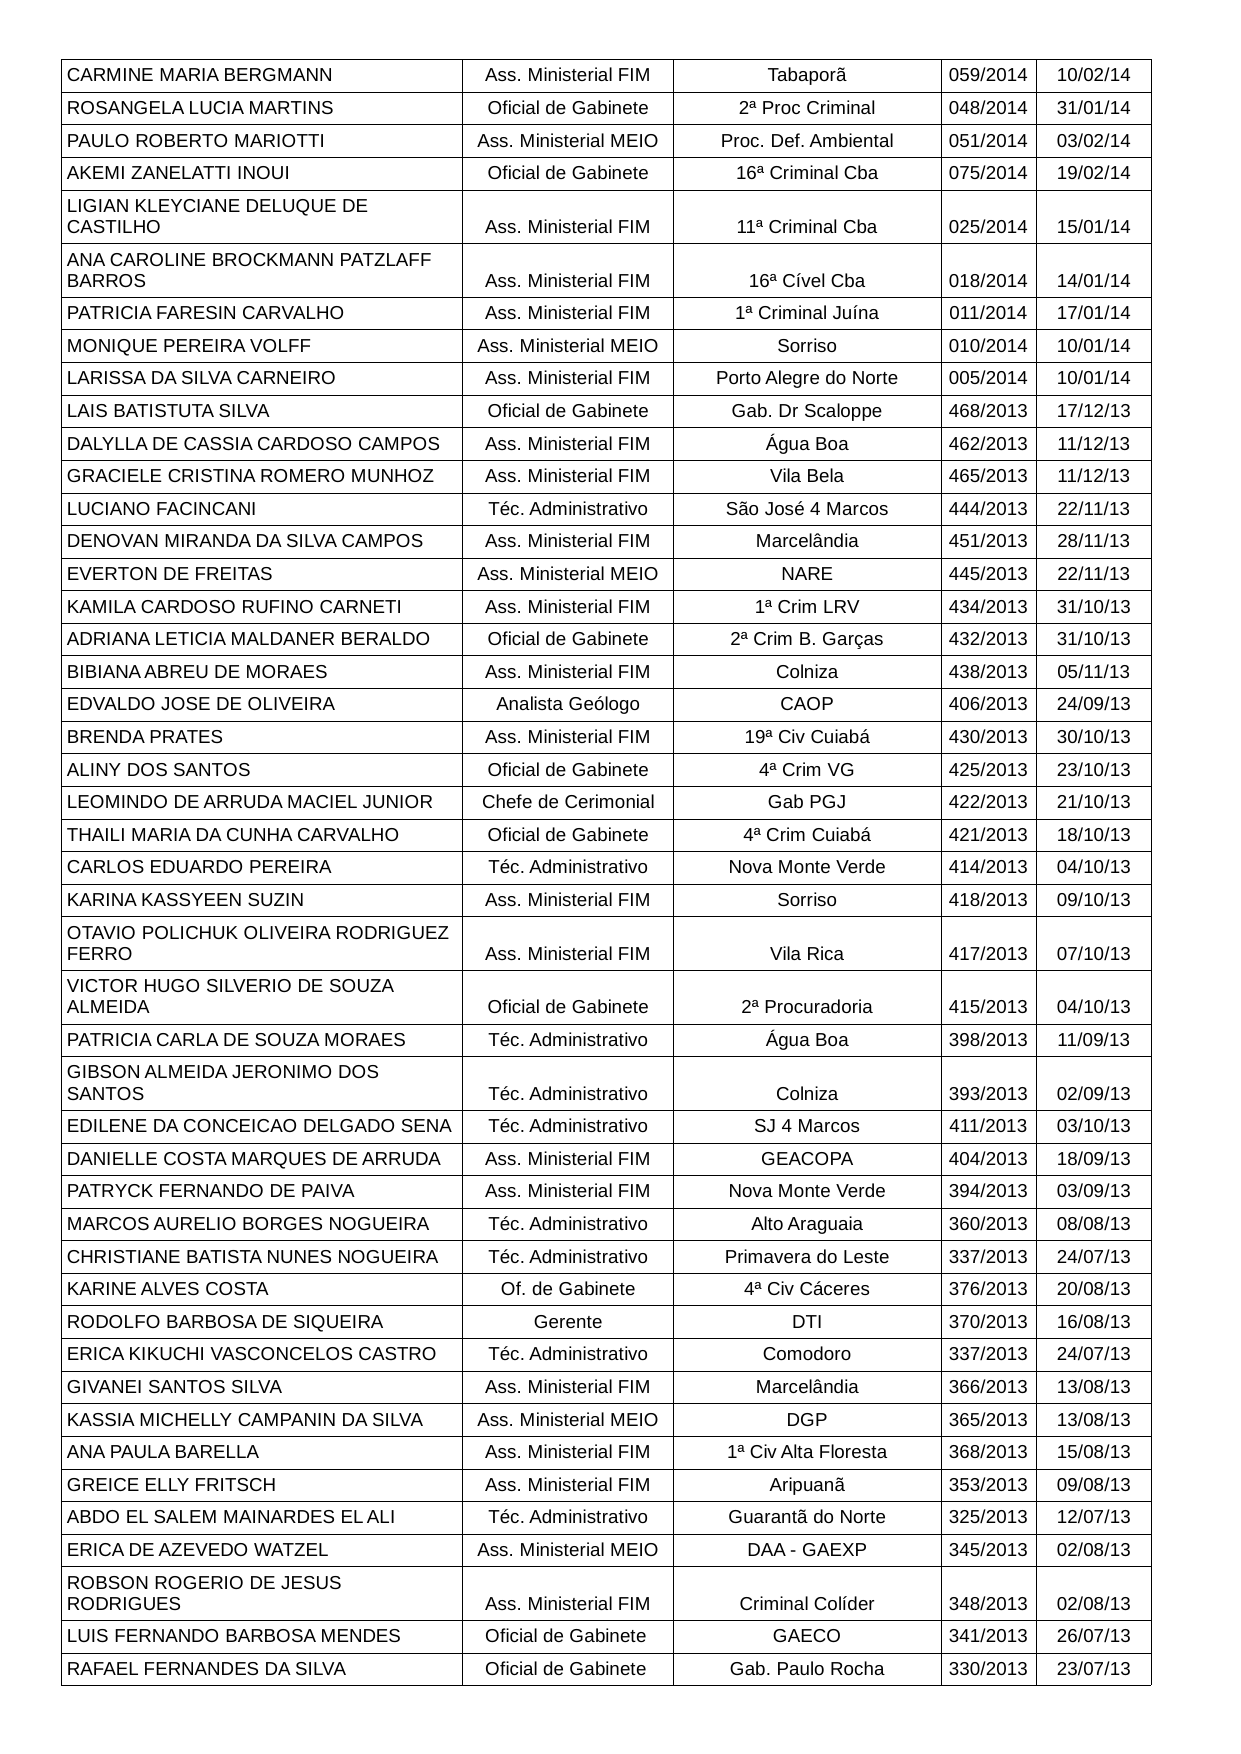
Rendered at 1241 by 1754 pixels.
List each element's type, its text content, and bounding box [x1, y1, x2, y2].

table_cell DALYLLA DE CASSIA CARDOSO CAMPOS [62, 428, 462, 460]
table_cell 2ª Procuradoria [674, 971, 941, 1023]
table_cell 02/08/13 [1037, 1535, 1151, 1566]
table_cell SJ 4 Marcos [674, 1111, 941, 1142]
table_cell ROBSON ROGERIO DE JESUS RODRIGUES [62, 1567, 462, 1620]
table_cell 03/09/13 [1037, 1176, 1151, 1208]
table_cell RODOLFO BARBOSA DE SIQUEIRA [62, 1306, 462, 1338]
table_cell Téc. Administrativo [463, 1025, 673, 1056]
table_cell 048/2014 [942, 93, 1036, 124]
table_cell Ass. Ministerial FIM [463, 722, 673, 753]
table_cell 03/10/13 [1037, 1111, 1151, 1142]
table_cell DGP [674, 1404, 941, 1436]
table_cell 14/01/14 [1037, 244, 1151, 297]
table_cell Téc. Administrativo [463, 1241, 673, 1273]
table_cell Aripuanã [674, 1470, 941, 1501]
table_cell 444/2013 [942, 494, 1036, 525]
table_cell CHRISTIANE BATISTA NUNES NOGUEIRA [62, 1241, 462, 1273]
table_cell Téc. Administrativo [463, 1502, 673, 1534]
table_cell PAULO ROBERTO MARIOTTI [62, 125, 462, 157]
table_cell 425/2013 [942, 754, 1036, 786]
table_cell 22/11/13 [1037, 559, 1151, 590]
table_cell Vila Rica [674, 917, 941, 970]
table_cell 404/2013 [942, 1144, 1036, 1175]
table_cell Oficial de Gabinete [463, 396, 673, 427]
table_cell São José 4 Marcos [674, 494, 941, 525]
table_cell Sorriso [674, 885, 941, 916]
table_cell 02/09/13 [1037, 1057, 1151, 1110]
table_cell 075/2014 [942, 158, 1036, 189]
table_cell BIBIANA ABREU DE MORAES [62, 656, 462, 688]
table_cell 1ª Criminal Juína [674, 298, 941, 329]
table_cell CARMINE MARIA BERGMANN [62, 60, 462, 92]
table_cell 16ª Cível Cba [674, 244, 941, 297]
table_cell Tabaporã [674, 60, 941, 92]
table_cell DENOVAN MIRANDA DA SILVA CAMPOS [62, 526, 462, 558]
table_cell 468/2013 [942, 396, 1036, 427]
table_cell 4ª Crim Cuiabá [674, 820, 941, 851]
table_cell Porto Alegre do Norte [674, 363, 941, 394]
table_cell ABDO EL SALEM MAINARDES EL ALI [62, 1502, 462, 1534]
table_cell 434/2013 [942, 591, 1036, 623]
table_cell Ass. Ministerial FIM [463, 656, 673, 688]
table_cell 445/2013 [942, 559, 1036, 590]
table_cell 415/2013 [942, 971, 1036, 1023]
table_cell Oficial de Gabinete [463, 971, 673, 1023]
table_cell Ass. Ministerial FIM [463, 885, 673, 916]
table_cell Água Boa [674, 428, 941, 460]
table_cell Oficial de Gabinete [463, 754, 673, 786]
table_cell Guarantã do Norte [674, 1502, 941, 1534]
table_cell KARINE ALVES COSTA [62, 1274, 462, 1305]
table_cell ANA CAROLINE BROCKMANN PATZLAFF BARROS [62, 244, 462, 297]
table_cell PATRYCK FERNANDO DE PAIVA [62, 1176, 462, 1208]
table_cell 4ª Civ Cáceres [674, 1274, 941, 1305]
table_cell 422/2013 [942, 787, 1036, 818]
table_cell PATRICIA CARLA DE SOUZA MORAES [62, 1025, 462, 1056]
table_cell 394/2013 [942, 1176, 1036, 1208]
table_cell Ass. Ministerial FIM [463, 1372, 673, 1403]
table_cell 1ª Civ Alta Floresta [674, 1437, 941, 1468]
table_cell 31/10/13 [1037, 624, 1151, 655]
table_cell 23/10/13 [1037, 754, 1151, 786]
table_cell Oficial de Gabinete [463, 1654, 673, 1685]
table_cell Oficial de Gabinete [463, 93, 673, 124]
table_cell Ass. Ministerial FIM [463, 1176, 673, 1208]
table_cell Oficial de Gabinete [463, 820, 673, 851]
table_cell GAECO [674, 1621, 941, 1652]
table_cell 02/08/13 [1037, 1567, 1151, 1620]
table_cell NARE [674, 559, 941, 590]
table_cell Comodoro [674, 1339, 941, 1371]
table_cell 13/08/13 [1037, 1404, 1151, 1436]
table_cell Téc. Administrativo [463, 852, 673, 884]
table_cell Analista Geólogo [463, 689, 673, 721]
table_cell 04/10/13 [1037, 971, 1151, 1023]
table_cell Ass. Ministerial FIM [463, 298, 673, 329]
table_cell Gab. Dr Scaloppe [674, 396, 941, 427]
table_cell Téc. Administrativo [463, 1111, 673, 1142]
table_cell Colniza [674, 1057, 941, 1110]
table_cell VICTOR HUGO SILVERIO DE SOUZA ALMEIDA [62, 971, 462, 1023]
table_cell Ass. Ministerial FIM [463, 1144, 673, 1175]
table_cell 22/11/13 [1037, 494, 1151, 525]
table_cell Ass. Ministerial MEIO [463, 330, 673, 362]
table_cell DAA - GAEXP [674, 1535, 941, 1566]
table_cell 30/10/13 [1037, 722, 1151, 753]
table_cell 370/2013 [942, 1306, 1036, 1338]
table_cell 365/2013 [942, 1404, 1036, 1436]
table_cell Téc. Administrativo [463, 1339, 673, 1371]
table_cell 438/2013 [942, 656, 1036, 688]
table_cell 421/2013 [942, 820, 1036, 851]
table_cell 31/10/13 [1037, 591, 1151, 623]
table_cell 337/2013 [942, 1241, 1036, 1273]
table_cell 11ª Criminal Cba [674, 191, 941, 243]
table_cell 31/01/14 [1037, 93, 1151, 124]
table_cell Ass. Ministerial MEIO [463, 1404, 673, 1436]
table_cell Ass. Ministerial FIM [463, 1470, 673, 1501]
table_cell LARISSA DA SILVA CARNEIRO [62, 363, 462, 394]
table_cell GEACOPA [674, 1144, 941, 1175]
table_cell Ass. Ministerial MEIO [463, 559, 673, 590]
table_cell 348/2013 [942, 1567, 1036, 1620]
table_cell LEOMINDO DE ARRUDA MACIEL JUNIOR [62, 787, 462, 818]
table_cell BRENDA PRATES [62, 722, 462, 753]
table_cell Ass. Ministerial FIM [463, 1567, 673, 1620]
table_cell Gerente [463, 1306, 673, 1338]
table_cell 16/08/13 [1037, 1306, 1151, 1338]
table_cell DTI [674, 1306, 941, 1338]
table_cell Nova Monte Verde [674, 1176, 941, 1208]
table_cell LUIS FERNANDO BARBOSA MENDES [62, 1621, 462, 1652]
table_cell EVERTON DE FREITAS [62, 559, 462, 590]
table_cell Ass. Ministerial FIM [463, 1437, 673, 1468]
table_cell KASSIA MICHELLY CAMPANIN DA SILVA [62, 1404, 462, 1436]
table_cell 08/08/13 [1037, 1209, 1151, 1240]
table_cell 330/2013 [942, 1654, 1036, 1685]
table_cell Téc. Administrativo [463, 1209, 673, 1240]
table_cell 376/2013 [942, 1274, 1036, 1305]
table_cell MONIQUE PEREIRA VOLFF [62, 330, 462, 362]
table_cell Água Boa [674, 1025, 941, 1056]
table_cell 26/07/13 [1037, 1621, 1151, 1652]
table_cell 20/08/13 [1037, 1274, 1151, 1305]
table_cell 366/2013 [942, 1372, 1036, 1403]
table_cell Ass. Ministerial FIM [463, 244, 673, 297]
table_cell 337/2013 [942, 1339, 1036, 1371]
table_cell 10/02/14 [1037, 60, 1151, 92]
table_cell 15/01/14 [1037, 191, 1151, 243]
table_cell Vila Bela [674, 461, 941, 492]
table_cell ANA PAULA BARELLA [62, 1437, 462, 1468]
table_cell Gab. Paulo Rocha [674, 1654, 941, 1685]
table_cell 05/11/13 [1037, 656, 1151, 688]
table_cell 465/2013 [942, 461, 1036, 492]
table_cell Proc. Def. Ambiental [674, 125, 941, 157]
table_cell MARCOS AURELIO BORGES NOGUEIRA [62, 1209, 462, 1240]
table_cell EDILENE DA CONCEICAO DELGADO SENA [62, 1111, 462, 1142]
table_cell Primavera do Leste [674, 1241, 941, 1273]
table_cell 15/08/13 [1037, 1437, 1151, 1468]
table_cell CAOP [674, 689, 941, 721]
table_cell 11/12/13 [1037, 428, 1151, 460]
table_cell Téc. Administrativo [463, 494, 673, 525]
table_cell 417/2013 [942, 917, 1036, 970]
table_cell 462/2013 [942, 428, 1036, 460]
table_cell Oficial de Gabinete [463, 624, 673, 655]
table_cell 11/09/13 [1037, 1025, 1151, 1056]
table_cell 13/08/13 [1037, 1372, 1151, 1403]
table_cell Colniza [674, 656, 941, 688]
table_cell 24/07/13 [1037, 1339, 1151, 1371]
table_cell 19/02/14 [1037, 158, 1151, 189]
table_cell Chefe de Cerimonial [463, 787, 673, 818]
table_cell Nova Monte Verde [674, 852, 941, 884]
table_cell 005/2014 [942, 363, 1036, 394]
table_cell Criminal Colíder [674, 1567, 941, 1620]
table_cell 418/2013 [942, 885, 1036, 916]
table_cell GIBSON ALMEIDA JERONIMO DOS SANTOS [62, 1057, 462, 1110]
table_cell Ass. Ministerial FIM [463, 461, 673, 492]
table_cell Ass. Ministerial FIM [463, 363, 673, 394]
table_cell 1ª Crim LRV [674, 591, 941, 623]
table_cell Ass. Ministerial FIM [463, 591, 673, 623]
table_cell 10/01/14 [1037, 330, 1151, 362]
table_cell 011/2014 [942, 298, 1036, 329]
table_cell 353/2013 [942, 1470, 1036, 1501]
table_cell Oficial de Gabinete [463, 1621, 673, 1652]
table_cell OTAVIO POLICHUK OLIVEIRA RODRIGUEZ FERRO [62, 917, 462, 970]
table_cell THAILI MARIA DA CUNHA CARVALHO [62, 820, 462, 851]
table_cell 406/2013 [942, 689, 1036, 721]
table_cell 07/10/13 [1037, 917, 1151, 970]
table_cell CARLOS EDUARDO PEREIRA [62, 852, 462, 884]
table_cell 28/11/13 [1037, 526, 1151, 558]
table_cell Téc. Administrativo [463, 1057, 673, 1110]
table_cell 09/08/13 [1037, 1470, 1151, 1501]
table_cell 451/2013 [942, 526, 1036, 558]
table_cell Ass. Ministerial FIM [463, 428, 673, 460]
table_cell 18/09/13 [1037, 1144, 1151, 1175]
table_cell Ass. Ministerial FIM [463, 917, 673, 970]
table_cell 18/10/13 [1037, 820, 1151, 851]
table_cell 360/2013 [942, 1209, 1036, 1240]
table_cell 04/10/13 [1037, 852, 1151, 884]
table_cell 411/2013 [942, 1111, 1036, 1142]
table_cell 393/2013 [942, 1057, 1036, 1110]
table_cell 23/07/13 [1037, 1654, 1151, 1685]
table_cell 018/2014 [942, 244, 1036, 297]
table_cell EDVALDO JOSE DE OLIVEIRA [62, 689, 462, 721]
table_cell 368/2013 [942, 1437, 1036, 1468]
table_cell KAMILA CARDOSO RUFINO CARNETI [62, 591, 462, 623]
table_cell Marcelândia [674, 1372, 941, 1403]
table_cell GREICE ELLY FRITSCH [62, 1470, 462, 1501]
table_cell 2ª Crim B. Garças [674, 624, 941, 655]
table_cell 19ª Civ Cuiabá [674, 722, 941, 753]
table_cell ERICA KIKUCHI VASCONCELOS CASTRO [62, 1339, 462, 1371]
table_cell 059/2014 [942, 60, 1036, 92]
table_cell 03/02/14 [1037, 125, 1151, 157]
table_cell 17/12/13 [1037, 396, 1151, 427]
table_cell 325/2013 [942, 1502, 1036, 1534]
table_cell DANIELLE COSTA MARQUES DE ARRUDA [62, 1144, 462, 1175]
table_cell 4ª Crim VG [674, 754, 941, 786]
table_cell 12/07/13 [1037, 1502, 1151, 1534]
table_cell LIGIAN KLEYCIANE DELUQUE DE CASTILHO [62, 191, 462, 243]
table_cell Ass. Ministerial FIM [463, 526, 673, 558]
table_cell Of. de Gabinete [463, 1274, 673, 1305]
table_cell Ass. Ministerial FIM [463, 191, 673, 243]
table_cell 345/2013 [942, 1535, 1036, 1566]
table_cell 398/2013 [942, 1025, 1036, 1056]
table_cell 414/2013 [942, 852, 1036, 884]
table_cell ROSANGELA LUCIA MARTINS [62, 93, 462, 124]
table_cell 21/10/13 [1037, 787, 1151, 818]
table_cell Ass. Ministerial MEIO [463, 125, 673, 157]
table_cell 025/2014 [942, 191, 1036, 243]
table_cell ERICA DE AZEVEDO WATZEL [62, 1535, 462, 1566]
table_cell GIVANEI SANTOS SILVA [62, 1372, 462, 1403]
table_cell Gab PGJ [674, 787, 941, 818]
table_cell RAFAEL FERNANDES DA SILVA [62, 1654, 462, 1685]
table_cell GRACIELE CRISTINA ROMERO MUNHOZ [62, 461, 462, 492]
table_cell 2ª Proc Criminal [674, 93, 941, 124]
table_cell Ass. Ministerial MEIO [463, 1535, 673, 1566]
table_cell Oficial de Gabinete [463, 158, 673, 189]
table_cell AKEMI ZANELATTI INOUI [62, 158, 462, 189]
table_cell KARINA KASSYEEN SUZIN [62, 885, 462, 916]
table_cell 24/09/13 [1037, 689, 1151, 721]
table_cell 11/12/13 [1037, 461, 1151, 492]
table_cell 09/10/13 [1037, 885, 1151, 916]
table_cell 341/2013 [942, 1621, 1036, 1652]
table_cell 17/01/14 [1037, 298, 1151, 329]
table_cell 430/2013 [942, 722, 1036, 753]
table_cell PATRICIA FARESIN CARVALHO [62, 298, 462, 329]
table_cell 24/07/13 [1037, 1241, 1151, 1273]
table_cell Marcelândia [674, 526, 941, 558]
table_cell Sorriso [674, 330, 941, 362]
table_cell 10/01/14 [1037, 363, 1151, 394]
table_cell 010/2014 [942, 330, 1036, 362]
table_cell 432/2013 [942, 624, 1036, 655]
table_cell 051/2014 [942, 125, 1036, 157]
table_cell LAIS BATISTUTA SILVA [62, 396, 462, 427]
table_cell Ass. Ministerial FIM [463, 60, 673, 92]
table_cell 16ª Criminal Cba [674, 158, 941, 189]
table_cell Alto Araguaia [674, 1209, 941, 1240]
table_cell LUCIANO FACINCANI [62, 494, 462, 525]
table_cell ALINY DOS SANTOS [62, 754, 462, 786]
table_cell ADRIANA LETICIA MALDANER BERALDO [62, 624, 462, 655]
